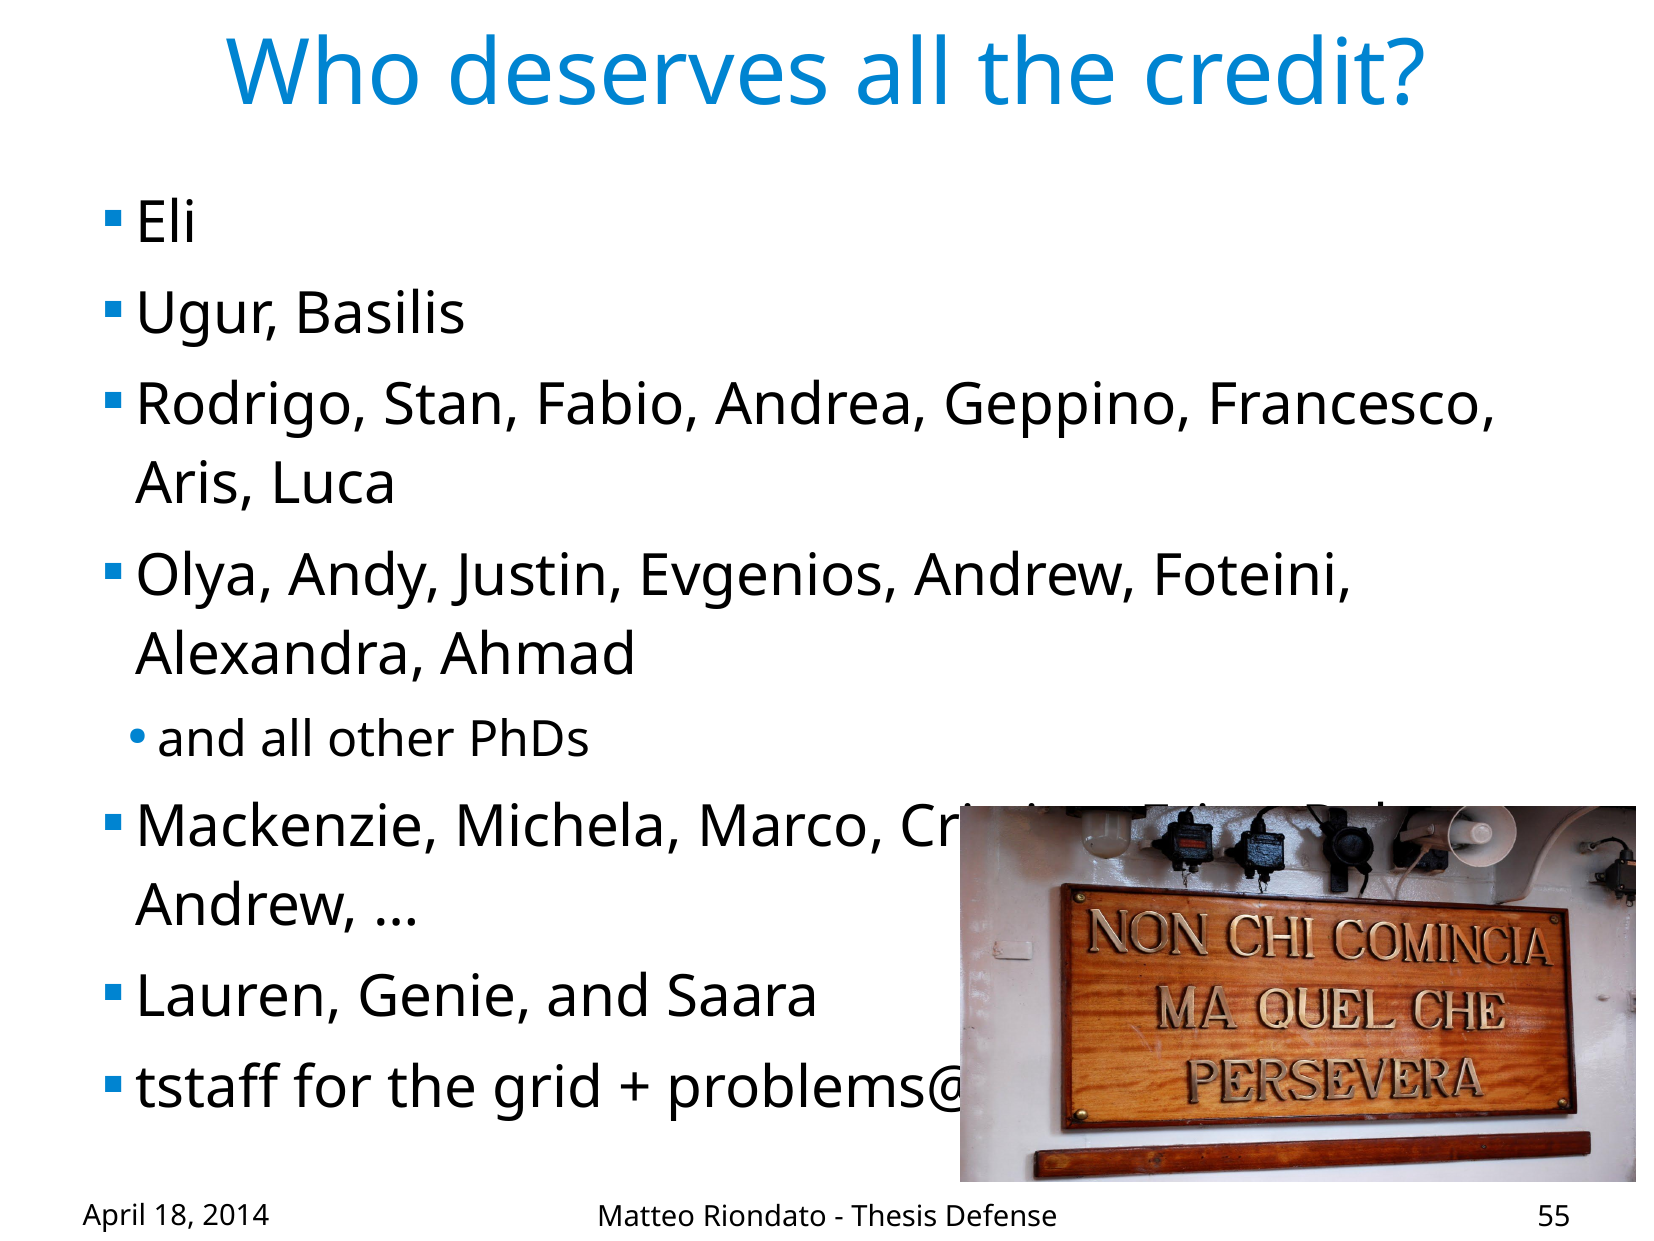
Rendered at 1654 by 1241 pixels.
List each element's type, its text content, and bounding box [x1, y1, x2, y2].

list Eli Ugur, Basilis Rodrigo, Stan, Fabio, Andrea, Geppino, Francesco, Aris, Luca Olya, Andy, Justin, Evgenios, Andrew, Foteini, Alexandra, Ahmad and all other PhDs Mackenzie, Michela, Marco, Cristina, Erica, Robyn, Andrew, … Lauren, Genie, and Saara tstaff for the grid + problems@ [82, 180, 1571, 1186]
title Who deserves all the credit? [82, 0, 1571, 139]
picture [960, 806, 1636, 1182]
